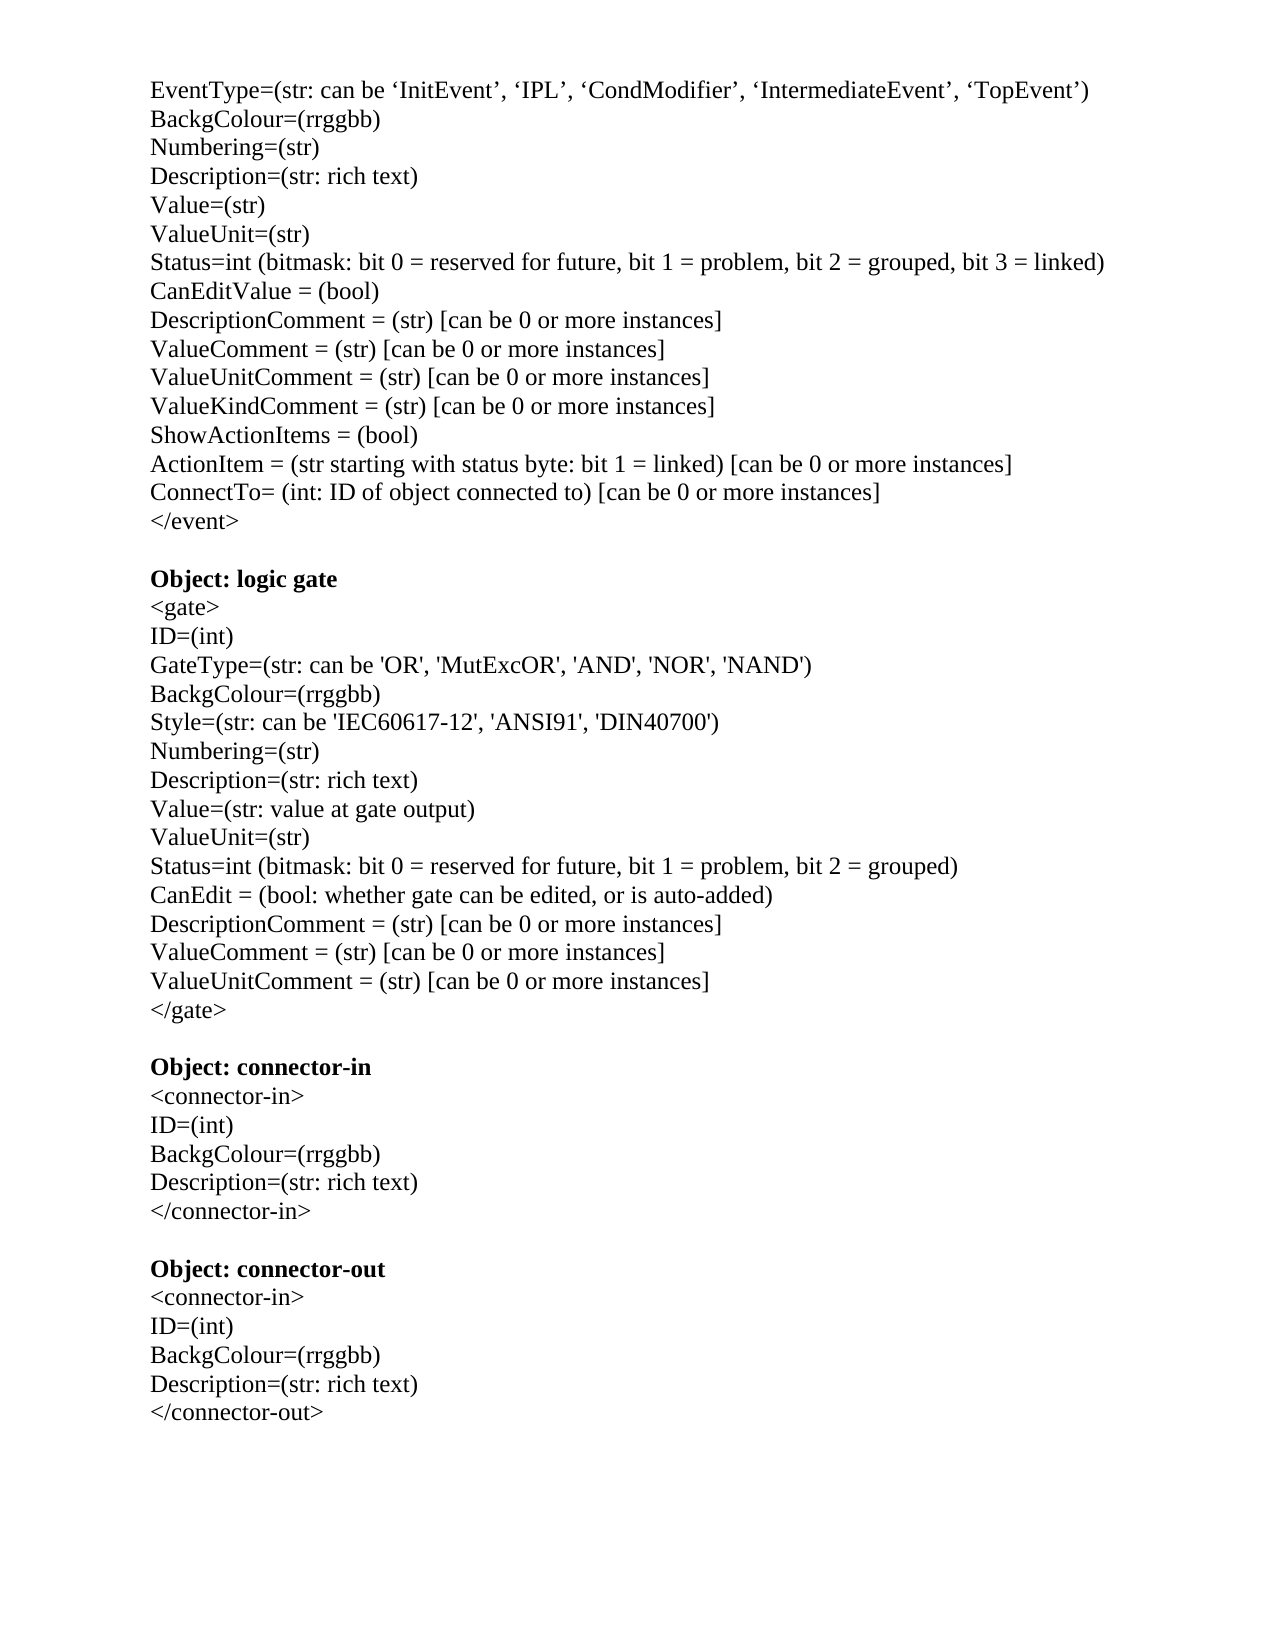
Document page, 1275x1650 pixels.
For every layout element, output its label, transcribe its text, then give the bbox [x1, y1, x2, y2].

text ConnectTo= (int: ID of object connected to) [can be 0 or more instances] [150, 477, 1125, 506]
text <connector-in> [150, 1282, 1125, 1311]
text ActionItem = (str starting with status byte: bit 1 = linked) [can be 0 or more instances] [150, 449, 1125, 477]
text </connector-in> [150, 1196, 1125, 1225]
text BackgColour=(rrggbb) [150, 1340, 1125, 1369]
text Object: logic gate [150, 564, 1125, 592]
text </event> [150, 506, 1125, 535]
text Description=(str: rich text) [150, 1167, 1125, 1196]
text ShowActionItems = (bool) [150, 420, 1125, 449]
text Numbering=(str) [150, 132, 1125, 161]
text ValueComment = (str) [can be 0 or more instances] [150, 334, 1125, 362]
text DescriptionComment = (str) [can be 0 or more instances] [150, 909, 1125, 937]
text Description=(str: rich text) [150, 161, 1125, 190]
text ID=(int) [150, 1311, 1125, 1340]
text ValueUnit=(str) [150, 219, 1125, 247]
text Numbering=(str) [150, 736, 1125, 765]
text CanEdit = (bool: whether gate can be edited, or is auto-added) [150, 880, 1125, 909]
text Status=int (bitmask: bit 0 = reserved for future, bit 1 = problem, bit 2 = grouped) [150, 851, 1125, 880]
text ID=(int) [150, 621, 1125, 650]
text </connector-out> [150, 1397, 1125, 1426]
text ValueUnitComment = (str) [can be 0 or more instances] [150, 966, 1125, 995]
text Object: connector-in [150, 1052, 1125, 1081]
text <connector-in> [150, 1081, 1125, 1110]
text EventType=(str: can be ‘InitEvent’, ‘IPL’, ‘CondModifier’, ‘IntermediateEvent’, ‘TopEvent’) [150, 75, 1125, 104]
text <gate> [150, 592, 1125, 621]
text Value=(str: value at gate output) [150, 794, 1125, 822]
text Object: connector-out [150, 1254, 1125, 1282]
text CanEditValue = (bool) [150, 276, 1125, 305]
text BackgColour=(rrggbb) [150, 679, 1125, 707]
text Value=(str) [150, 190, 1125, 219]
text ID=(int) [150, 1110, 1125, 1139]
text ValueUnitComment = (str) [can be 0 or more instances] [150, 362, 1125, 391]
text ValueComment = (str) [can be 0 or more instances] [150, 937, 1125, 966]
text ValueKindComment = (str) [can be 0 or more instances] [150, 391, 1125, 420]
text </gate> [150, 995, 1125, 1024]
text GateType=(str: can be 'OR', 'MutExcOR', 'AND', 'NOR', 'NAND') [150, 650, 1125, 679]
text Style=(str: can be 'IEC60617-12', 'ANSI91', 'DIN40700') [150, 707, 1125, 736]
text Status=int (bitmask: bit 0 = reserved for future, bit 1 = problem, bit 2 = grouped, bit 3 = linked) [150, 247, 1125, 276]
text DescriptionComment = (str) [can be 0 or more instances] [150, 305, 1125, 334]
text Description=(str: rich text) [150, 765, 1125, 794]
text ValueUnit=(str) [150, 822, 1125, 851]
text BackgColour=(rrggbb) [150, 104, 1125, 132]
text BackgColour=(rrggbb) [150, 1139, 1125, 1167]
text Description=(str: rich text) [150, 1369, 1125, 1397]
